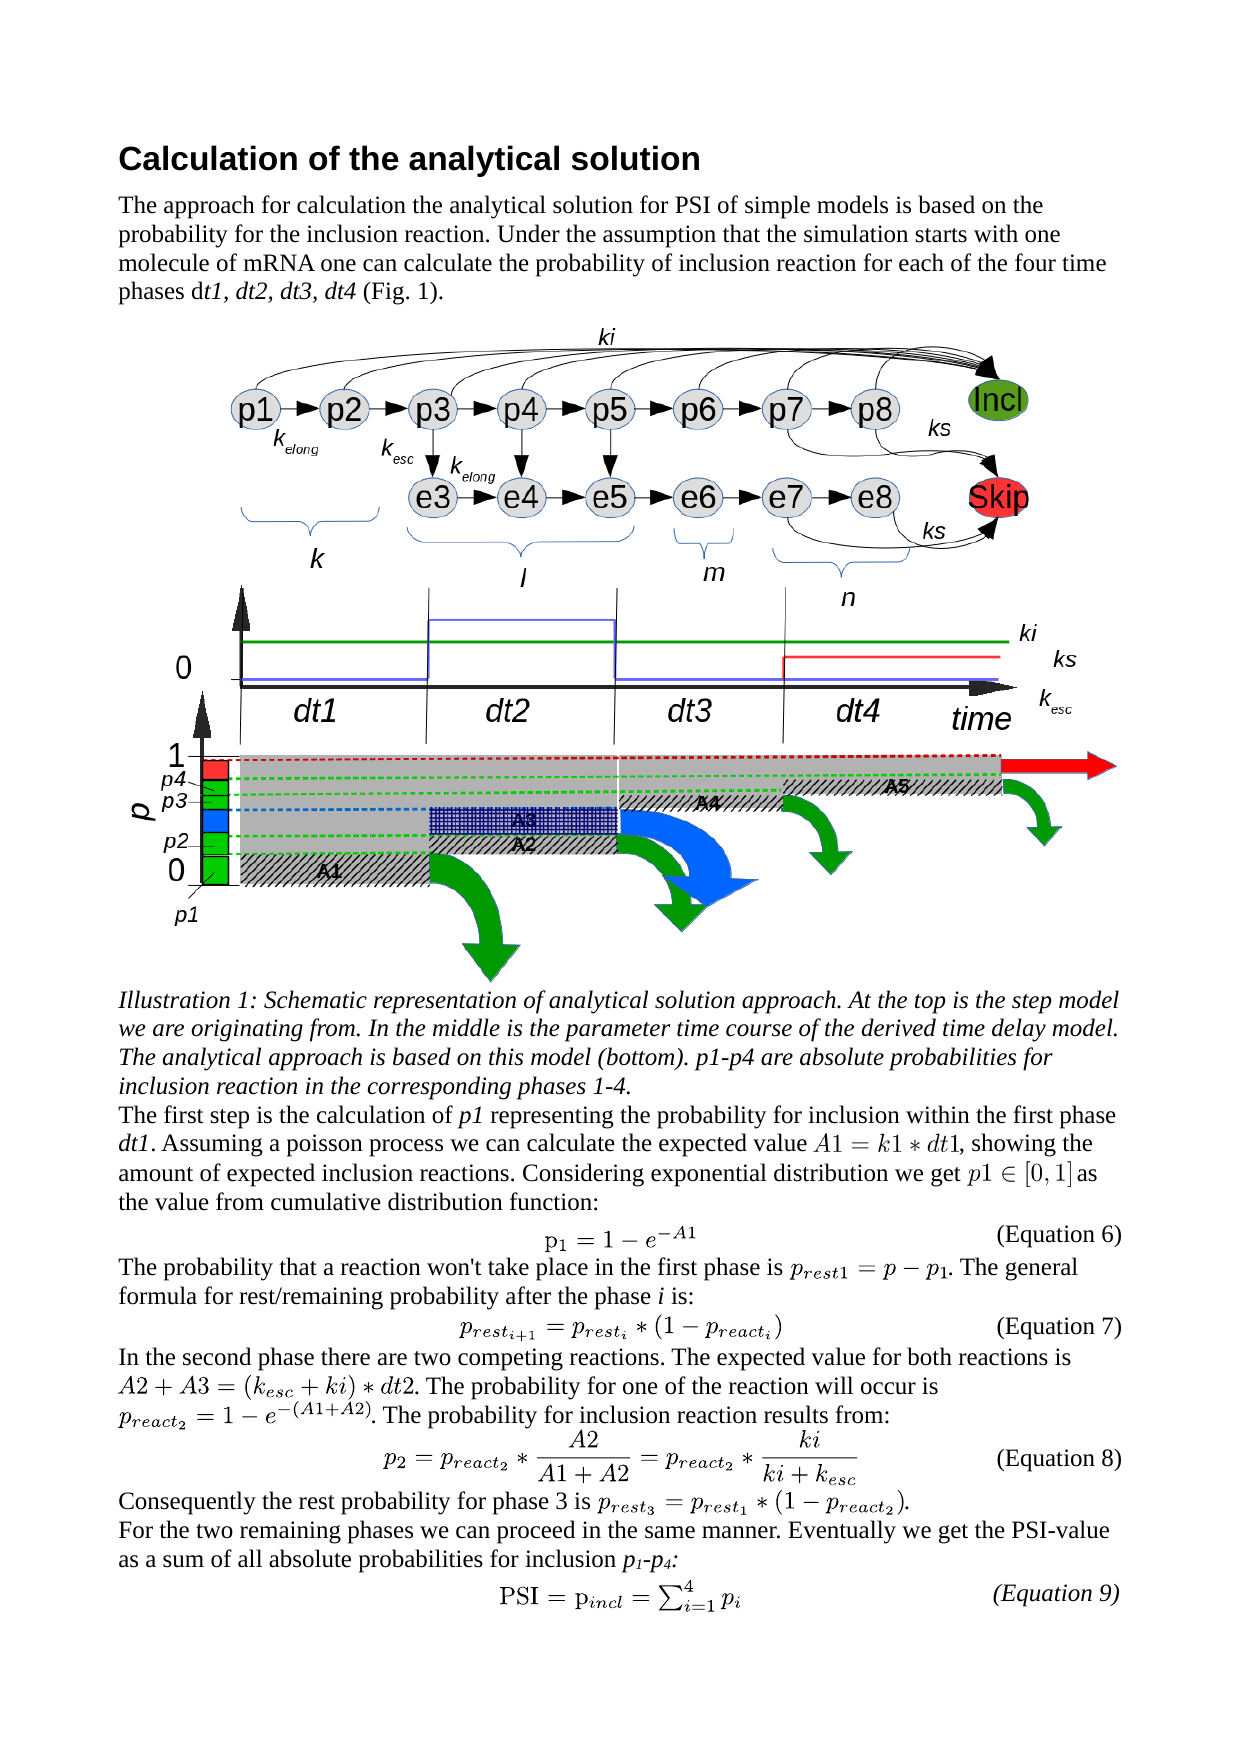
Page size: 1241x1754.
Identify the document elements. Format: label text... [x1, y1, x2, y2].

text (Equation 7) [118, 1310, 1122, 1342]
subtitle Calculation of the analytical solution [118, 139, 1122, 178]
text (Equation 9) [118, 1573, 1122, 1612]
picture [813, 1133, 959, 1152]
text The probability that a reaction won't take place in the first phase is . The general formula for rest/remaining probability after the phase i is: [118, 1252, 1122, 1310]
text [118, 305, 1122, 317]
text In the second phase there are two competing reactions. The expected value for both reactions is . The probability for one of the reaction will occur is . The probability for inclusion reaction results from: [118, 1342, 1122, 1429]
text (Equation 6) [118, 1216, 1122, 1252]
text The first step is the calculation of p1 representing the probability for inclusion within the first phase dt1. Assuming a poisson process we can calculate the expected value , showing the amount of expected inclusion reactions. Considering exponential distribution we get as the value from cumulative distribution function: [118, 1100, 1122, 1216]
text Illustration 1: Schematic representation of analytical solution approach. At the top is the step model we are originating from. In the middle is the parameter time course of the derived time delay model. The analytical approach is based on this model (bottom). p1-p4 are absolute probabilities for inclusion reaction in the corresponding phases 1-4. [118, 985, 1122, 1100]
text For the two remaining phases we can proceed in the same manner. Eventually we get the PSI-value as a sum of all absolute probabilities for inclusion p1-p4: [118, 1515, 1122, 1573]
picture [967, 1161, 1071, 1187]
text [118, 1429, 829, 1485]
picture [118, 317, 1123, 985]
text Consequently the rest probability for phase 3 is . [118, 1485, 1122, 1515]
text The approach for calculation the analytical solution for PSI of simple models is based on the probability for the inclusion reaction. Under the assumption that the simulation starts with one molecule of mRNA one can calculate the probability of inclusion reaction for each of the four time phases dt1, dt2, dt3, dt4 (Fig. 1). [118, 190, 1122, 305]
text (Equation 8) [583, 1429, 1122, 1485]
